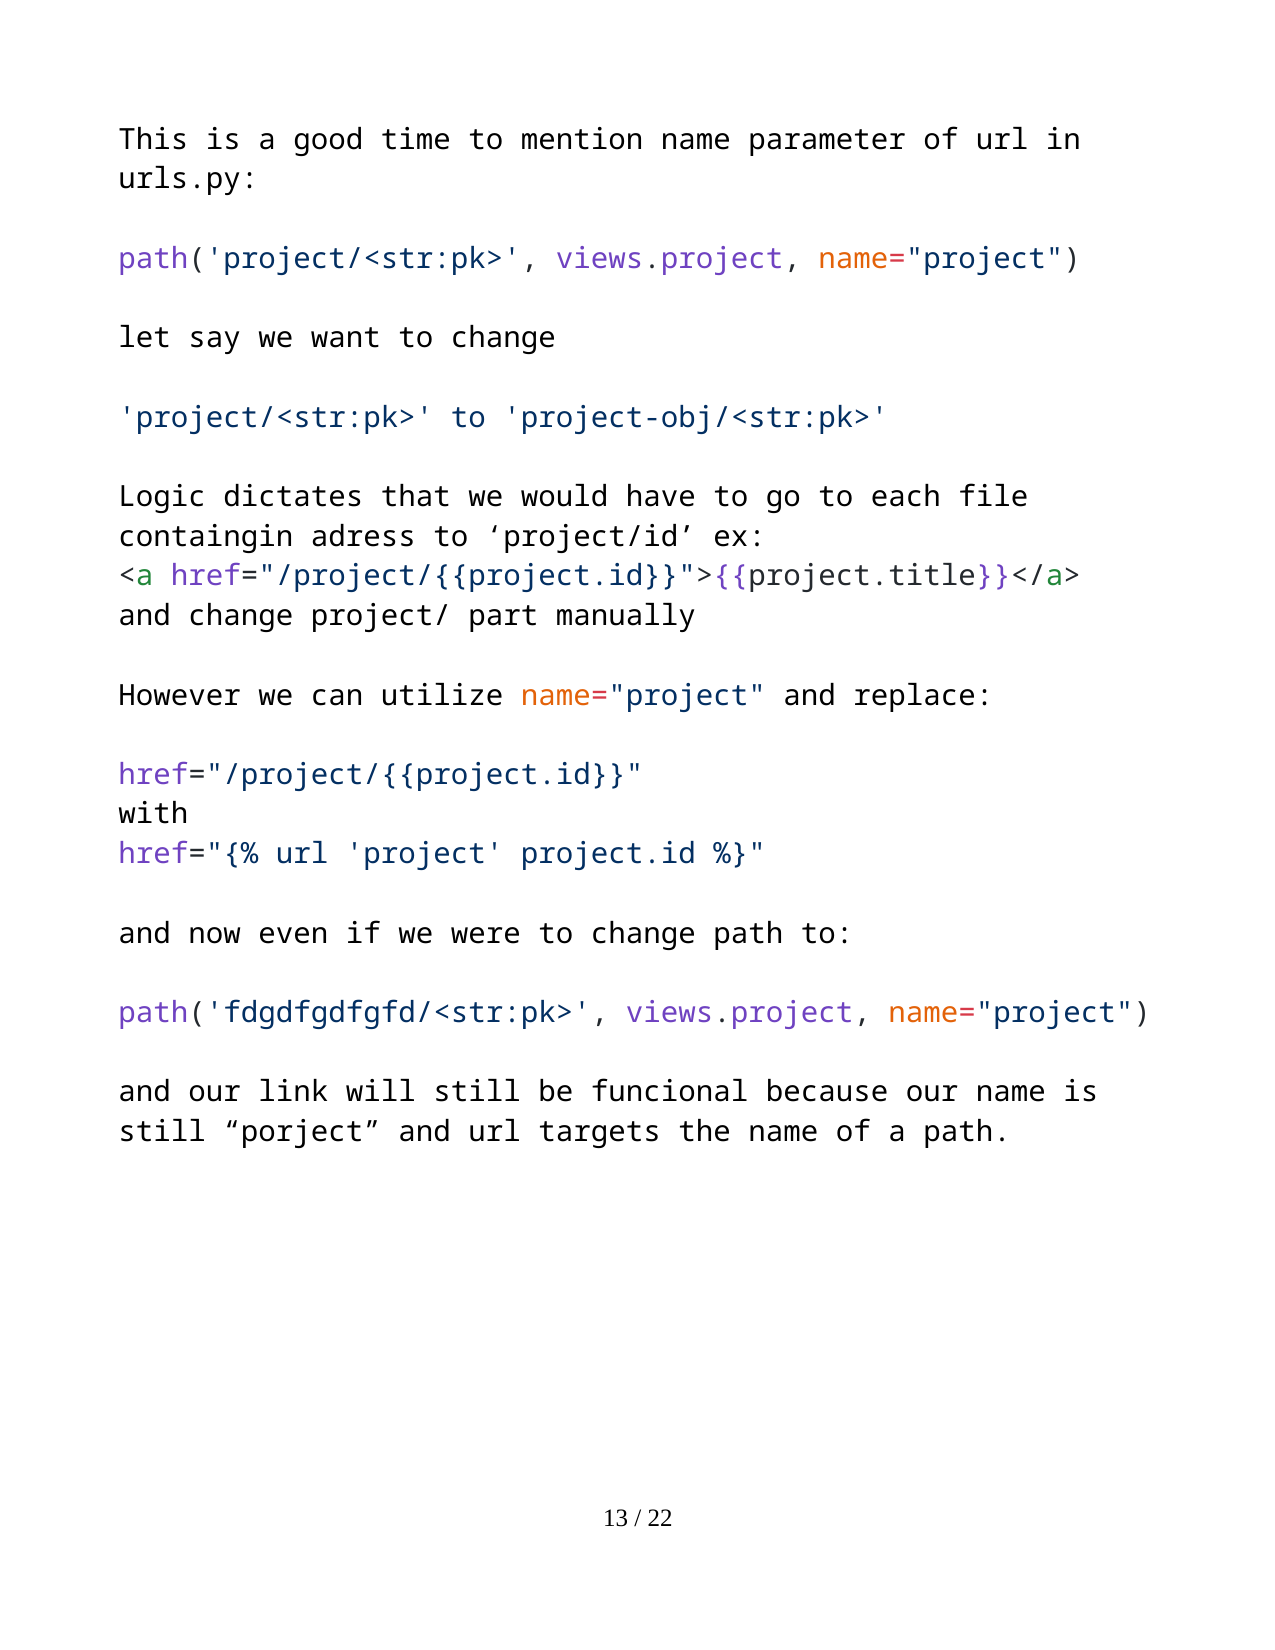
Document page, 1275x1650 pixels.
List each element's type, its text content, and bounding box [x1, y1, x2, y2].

text 'project/<str:pk>' to 'project-obj/<str:pk>' [118, 396, 1157, 436]
text <a href="/project/{{project.id}}">{{project.title}}</a> [118, 555, 1157, 594]
text Logic dictates that we would have to go to each file containgin adress to ‘project/id’ ex: [118, 475, 1157, 555]
text However we can utilize name="project" and replace: [118, 674, 1157, 713]
text and now even if we were to change path to: [118, 912, 1157, 952]
text path('project/<str:pk>', views.project, name="project") [118, 197, 1157, 277]
text and our link will still be funcional because our name is still “porject” and url targets the name of a path. [118, 1071, 1157, 1150]
text with [118, 793, 1157, 832]
text This is a good time to mention name parameter of url in urls.py: [118, 118, 1157, 197]
text href="{% url 'project' project.id %}" [118, 832, 1157, 872]
text let say we want to change [118, 317, 1157, 356]
text href="/project/{{project.id}}" [118, 753, 1157, 793]
text and change project/ part manually [118, 594, 1157, 634]
text path('fdgdfgdfgfd/<str:pk>', views.project, name="project") [118, 991, 1157, 1031]
